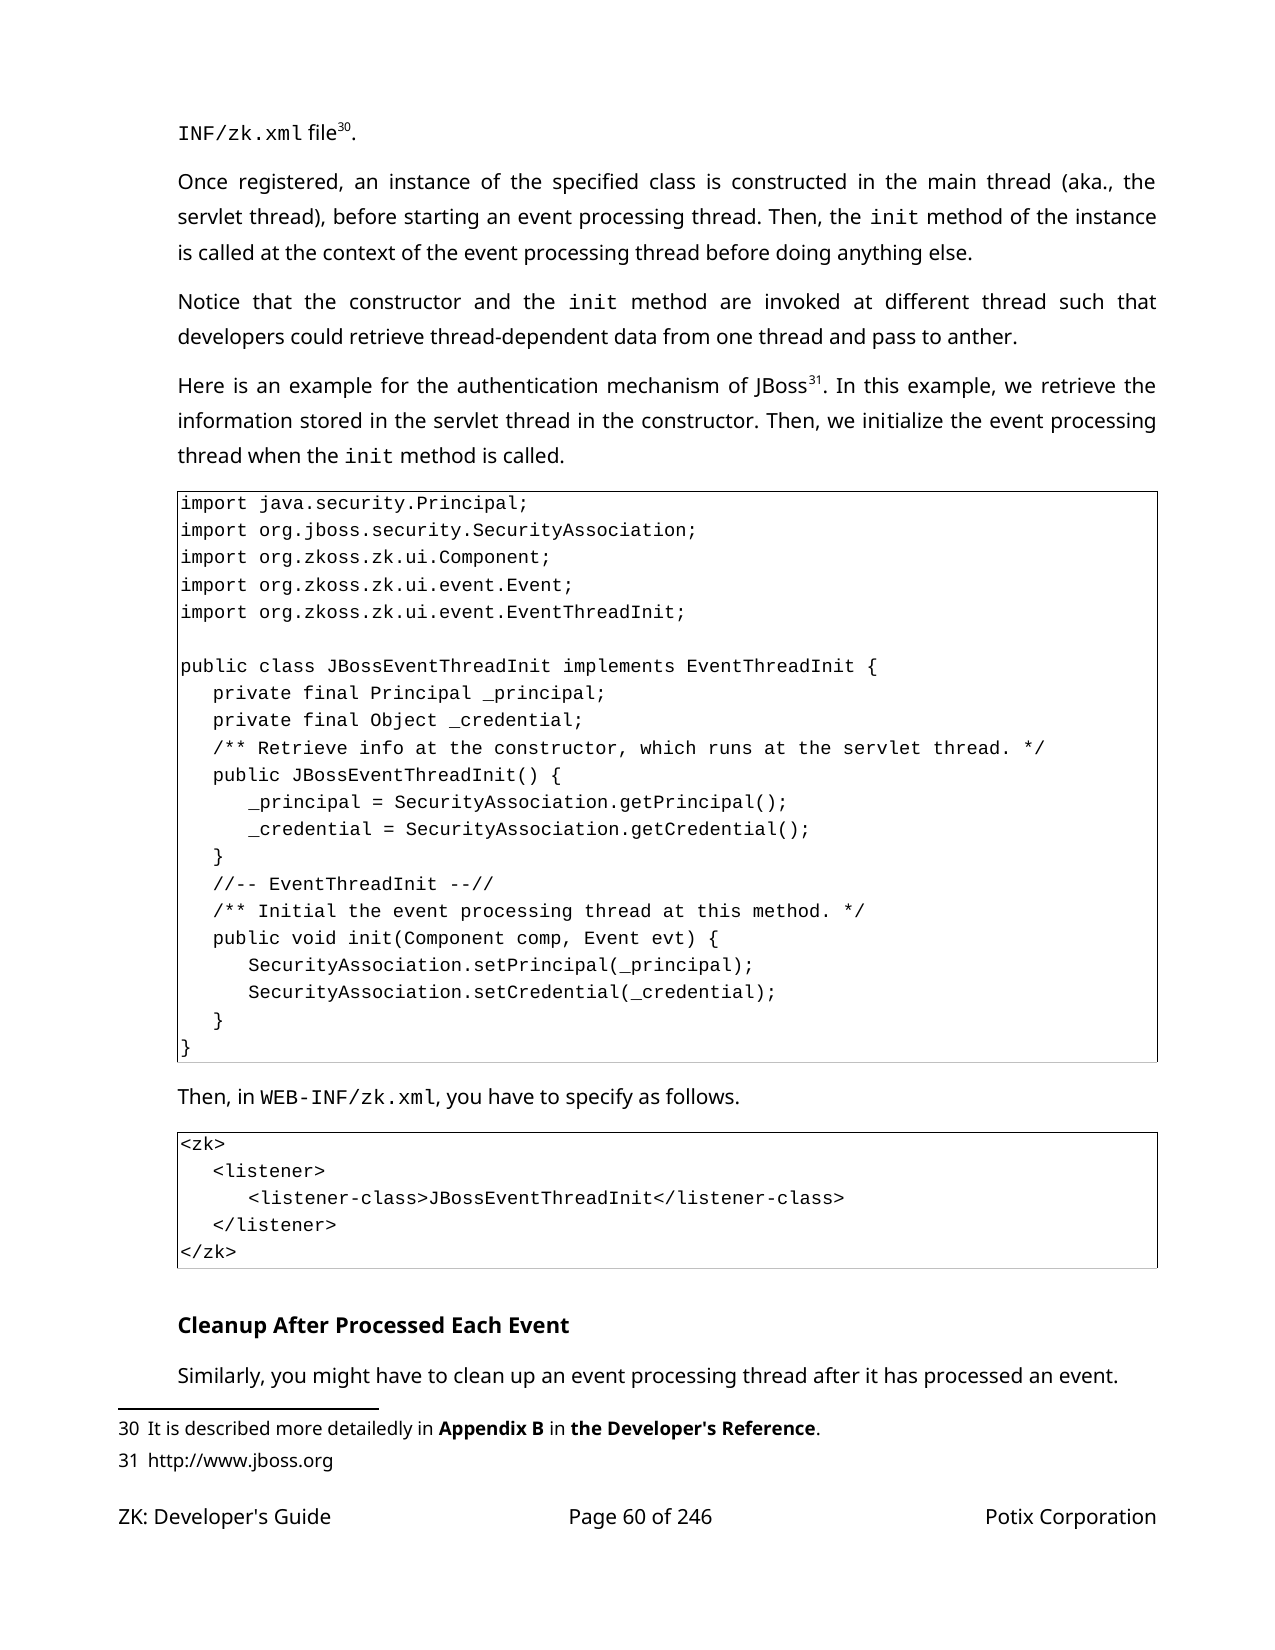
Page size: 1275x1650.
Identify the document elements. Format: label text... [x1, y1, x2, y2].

text import org.zkoss.zk.ui.event.Event; [178, 572, 1157, 597]
text Similarly, you might have to clean up an event processing thread after it has processed an event. [177, 1361, 1157, 1389]
text _principal = SecurityAssociation.getPrincipal(); [178, 790, 1157, 814]
text It is described more detailedly in Appendix B in the Developer's Reference. [118, 1416, 1157, 1441]
subtitle Cleanup After Processed Each Event [177, 1310, 1157, 1340]
text public void init(Component comp, Event evt) { [178, 926, 1157, 950]
text SecurityAssociation.setCredential(_credential); [178, 980, 1157, 1004]
text <listener-class>JBossEventThreadInit</listener-class> [178, 1186, 1157, 1210]
text </zk> [178, 1240, 1157, 1268]
text //-- EventThreadInit --// [178, 871, 1157, 896]
text /** Initial the event processing thread at this method. */ [178, 899, 1157, 923]
text Notice that the constructor and the init method are invoked at different thread such that developers could retrieve thread-dependent data from one thread and pass to anther. [177, 287, 1157, 351]
text _credential = SecurityAssociation.getCredential(); [178, 817, 1157, 841]
text INF/zk.xml file. [177, 118, 1157, 147]
text <listener> [178, 1159, 1157, 1183]
text <zk> [178, 1133, 1157, 1156]
text } [178, 1034, 1157, 1062]
text private final Object _credential; [178, 708, 1157, 733]
text import org.jboss.security.SecurityAssociation; [178, 518, 1157, 542]
text Here is an example for the authentication mechanism of JBoss. In this example, we retrieve the information stored in the servlet thread in the constructor. Then, we initialize the event processing thread when the init method is called. [177, 371, 1157, 470]
text SecurityAssociation.setPrincipal(_principal); [178, 953, 1157, 977]
text private final Principal _principal; [178, 681, 1157, 705]
text } [178, 844, 1157, 868]
text import org.zkoss.zk.ui.event.EventThreadInit; [178, 599, 1157, 624]
text import org.zkoss.zk.ui.Component; [178, 545, 1157, 569]
text Then, in WEB-INF/zk.xml, you have to specify as follows. [177, 1082, 1157, 1111]
text import java.security.Principal; [178, 492, 1157, 515]
text /** Retrieve info at the constructor, which runs at the servlet thread. */ [178, 736, 1157, 760]
text public class JBossEventThreadInit implements EventThreadInit { [178, 654, 1157, 678]
text } [178, 1007, 1157, 1032]
text Once registered, an instance of the specified class is constructed in the main thread (aka., the servlet thread), before starting an event processing thread. Then, the init method of the instance is called at the context of the event processing thread before doing anything else. [177, 167, 1157, 266]
text http://www.jboss.org [118, 1447, 1157, 1473]
text </listener> [178, 1213, 1157, 1237]
text public JBossEventThreadInit() { [178, 763, 1157, 787]
